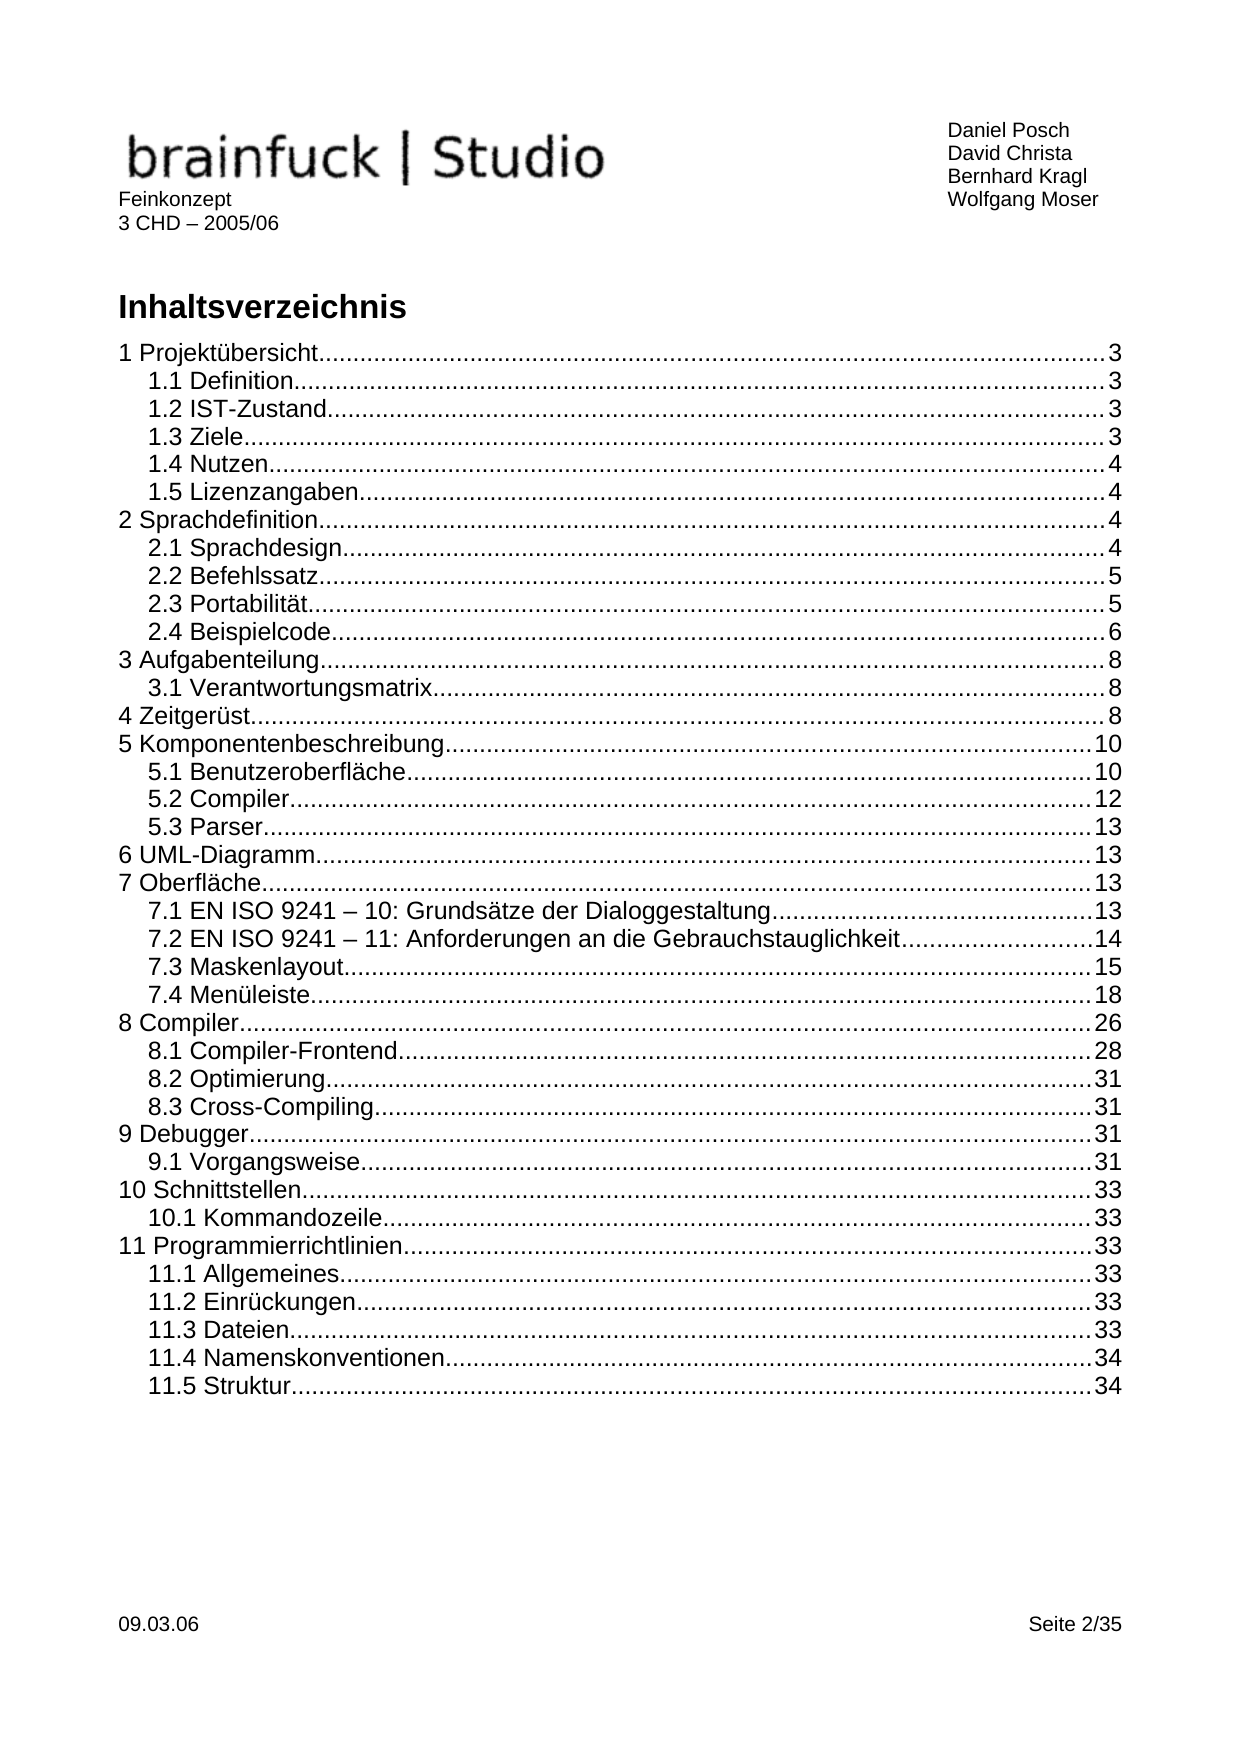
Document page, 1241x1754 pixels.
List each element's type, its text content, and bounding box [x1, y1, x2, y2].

text 2.1 Sprachdesign 4 [148, 534, 1122, 562]
text 2 Sprachdefinition 4 [118, 506, 1122, 534]
picture [118, 118, 609, 187]
text 11.2 Einrückungen 33 [148, 1288, 1122, 1316]
text 8.2 Optimierung 31 [148, 1064, 1122, 1092]
text 6 UML-Diagramm 13 [118, 841, 1122, 869]
text 9.1 Vorgangsweise 31 [148, 1148, 1122, 1176]
text 7.4 Menüleiste 18 [148, 981, 1122, 1008]
text 7.3 Maskenlayout 15 [148, 953, 1122, 981]
text 3.1 Verantwortungsmatrix 8 [148, 673, 1122, 701]
text 10 Schnittstellen 33 [118, 1176, 1122, 1204]
text 7 Oberfläche 13 [118, 869, 1122, 897]
text 5 Komponentenbeschreibung 10 [118, 729, 1122, 757]
text 1.4 Nutzen 4 [148, 450, 1122, 478]
text 4 Zeitgerüst 8 [118, 701, 1122, 729]
text 5.3 Parser 13 [148, 813, 1122, 841]
subtitle Inhaltsverzeichnis [118, 289, 1122, 326]
text 10.1 Kommandozeile 33 [148, 1204, 1122, 1232]
text 1.1 Definition 3 [148, 366, 1122, 394]
text 3 Aufgabenteilung 8 [118, 646, 1122, 673]
text 1 Projektübersicht 3 [118, 338, 1122, 366]
text 1.5 Lizenzangaben 4 [148, 478, 1122, 506]
text 11.4 Namenskonventionen 34 [148, 1343, 1122, 1371]
text 8.3 Cross-Compiling 31 [148, 1092, 1122, 1120]
text 8.1 Compiler-Frontend 28 [148, 1036, 1122, 1064]
text 7.1 EN ISO 9241 – 10: Grundsätze der Dialoggestaltung 13 [148, 897, 1122, 925]
text 7.2 EN ISO 9241 – 11: Anforderungen an die Gebrauchstauglichkeit 14 [148, 925, 1122, 953]
text 1.2 IST-Zustand 3 [148, 394, 1122, 422]
text 11.5 Struktur 34 [148, 1371, 1122, 1399]
text 11 Programmierrichtlinien 33 [118, 1232, 1122, 1260]
text 2.3 Portabilität 5 [148, 590, 1122, 618]
text 5.2 Compiler 12 [148, 785, 1122, 813]
text 8 Compiler 26 [118, 1008, 1122, 1036]
text 11.1 Allgemeines 33 [148, 1260, 1122, 1288]
text 2.2 Befehlssatz 5 [148, 562, 1122, 590]
text 11.3 Dateien 33 [148, 1316, 1122, 1343]
text 5.1 Benutzeroberfläche 10 [148, 757, 1122, 785]
text 2.4 Beispielcode 6 [148, 618, 1122, 646]
text 1.3 Ziele 3 [148, 422, 1122, 450]
text 9 Debugger 31 [118, 1120, 1122, 1148]
